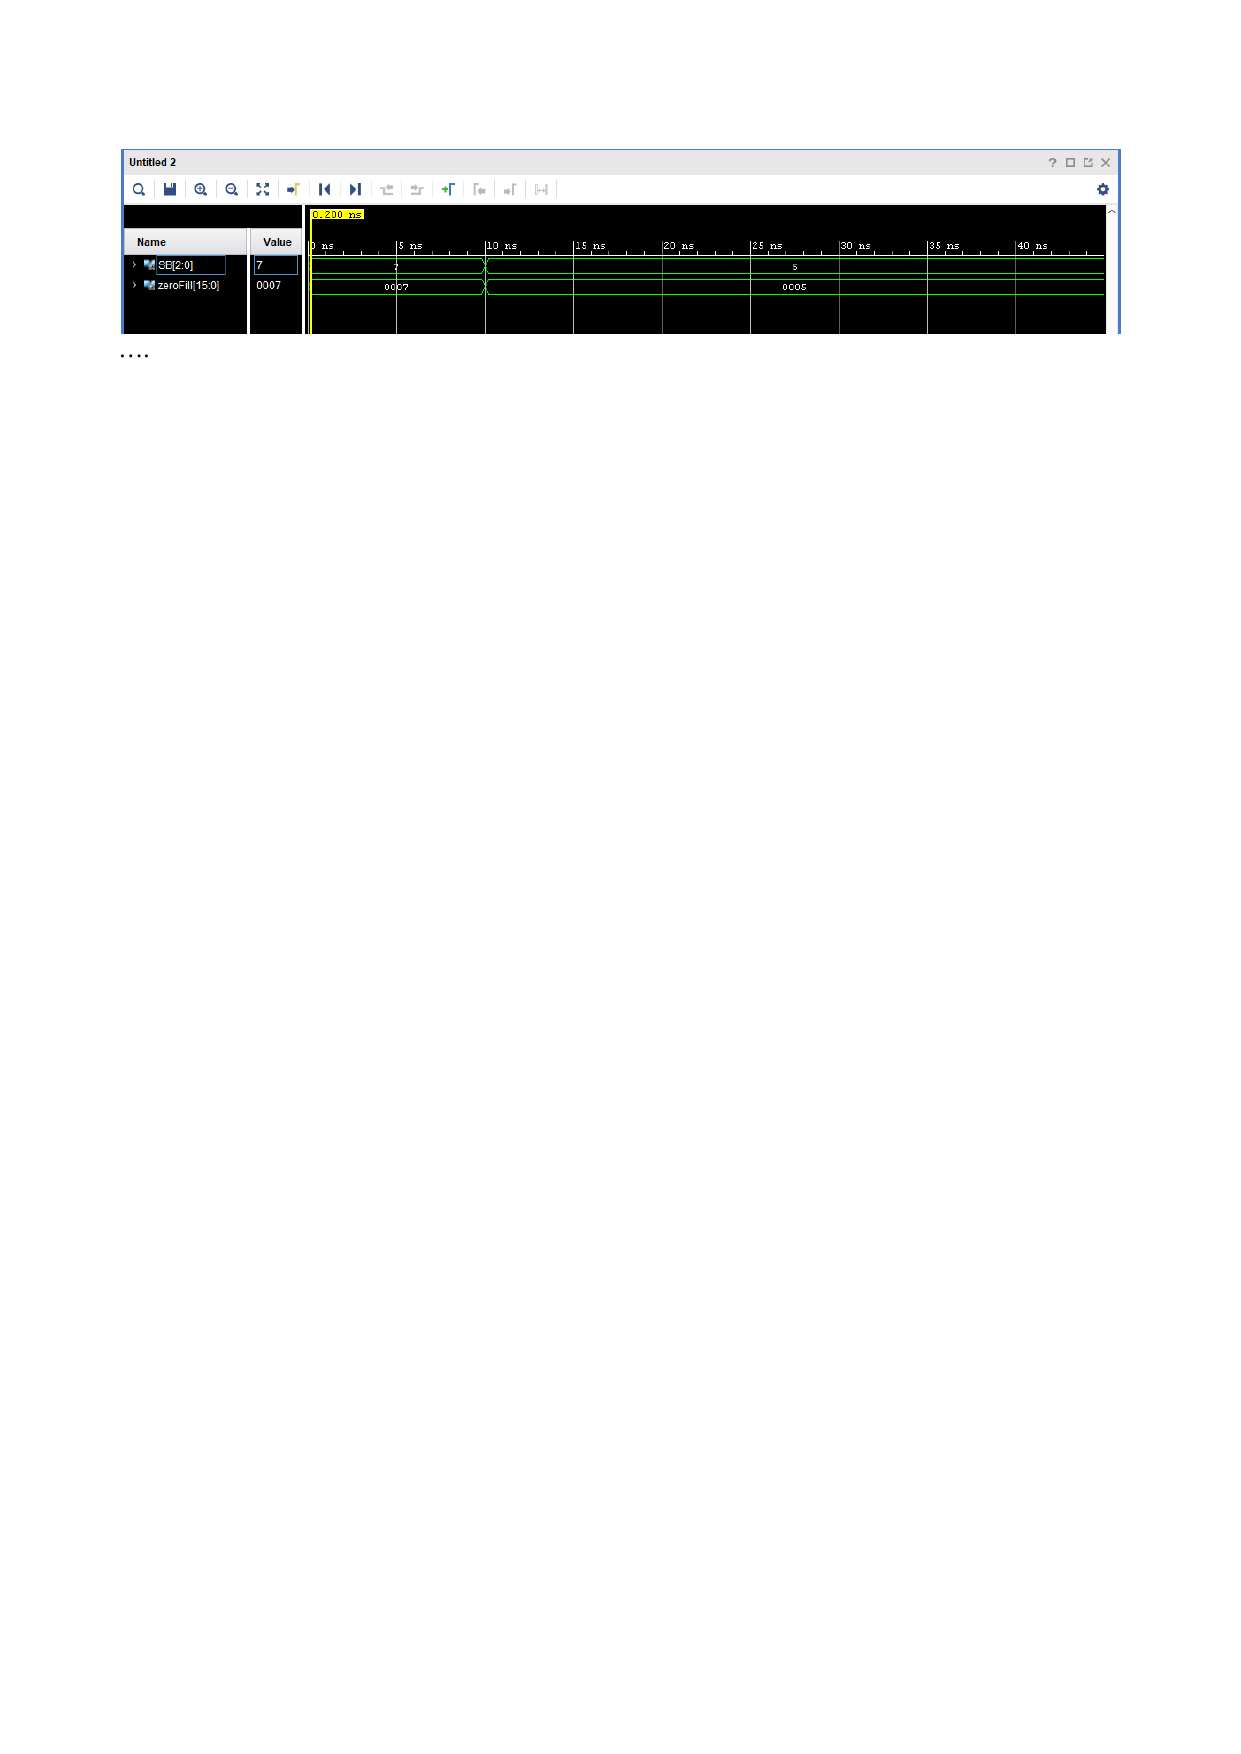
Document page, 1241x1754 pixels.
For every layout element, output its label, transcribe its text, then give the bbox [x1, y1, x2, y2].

picture [118, 149, 1123, 334]
text …. [118, 334, 1122, 363]
